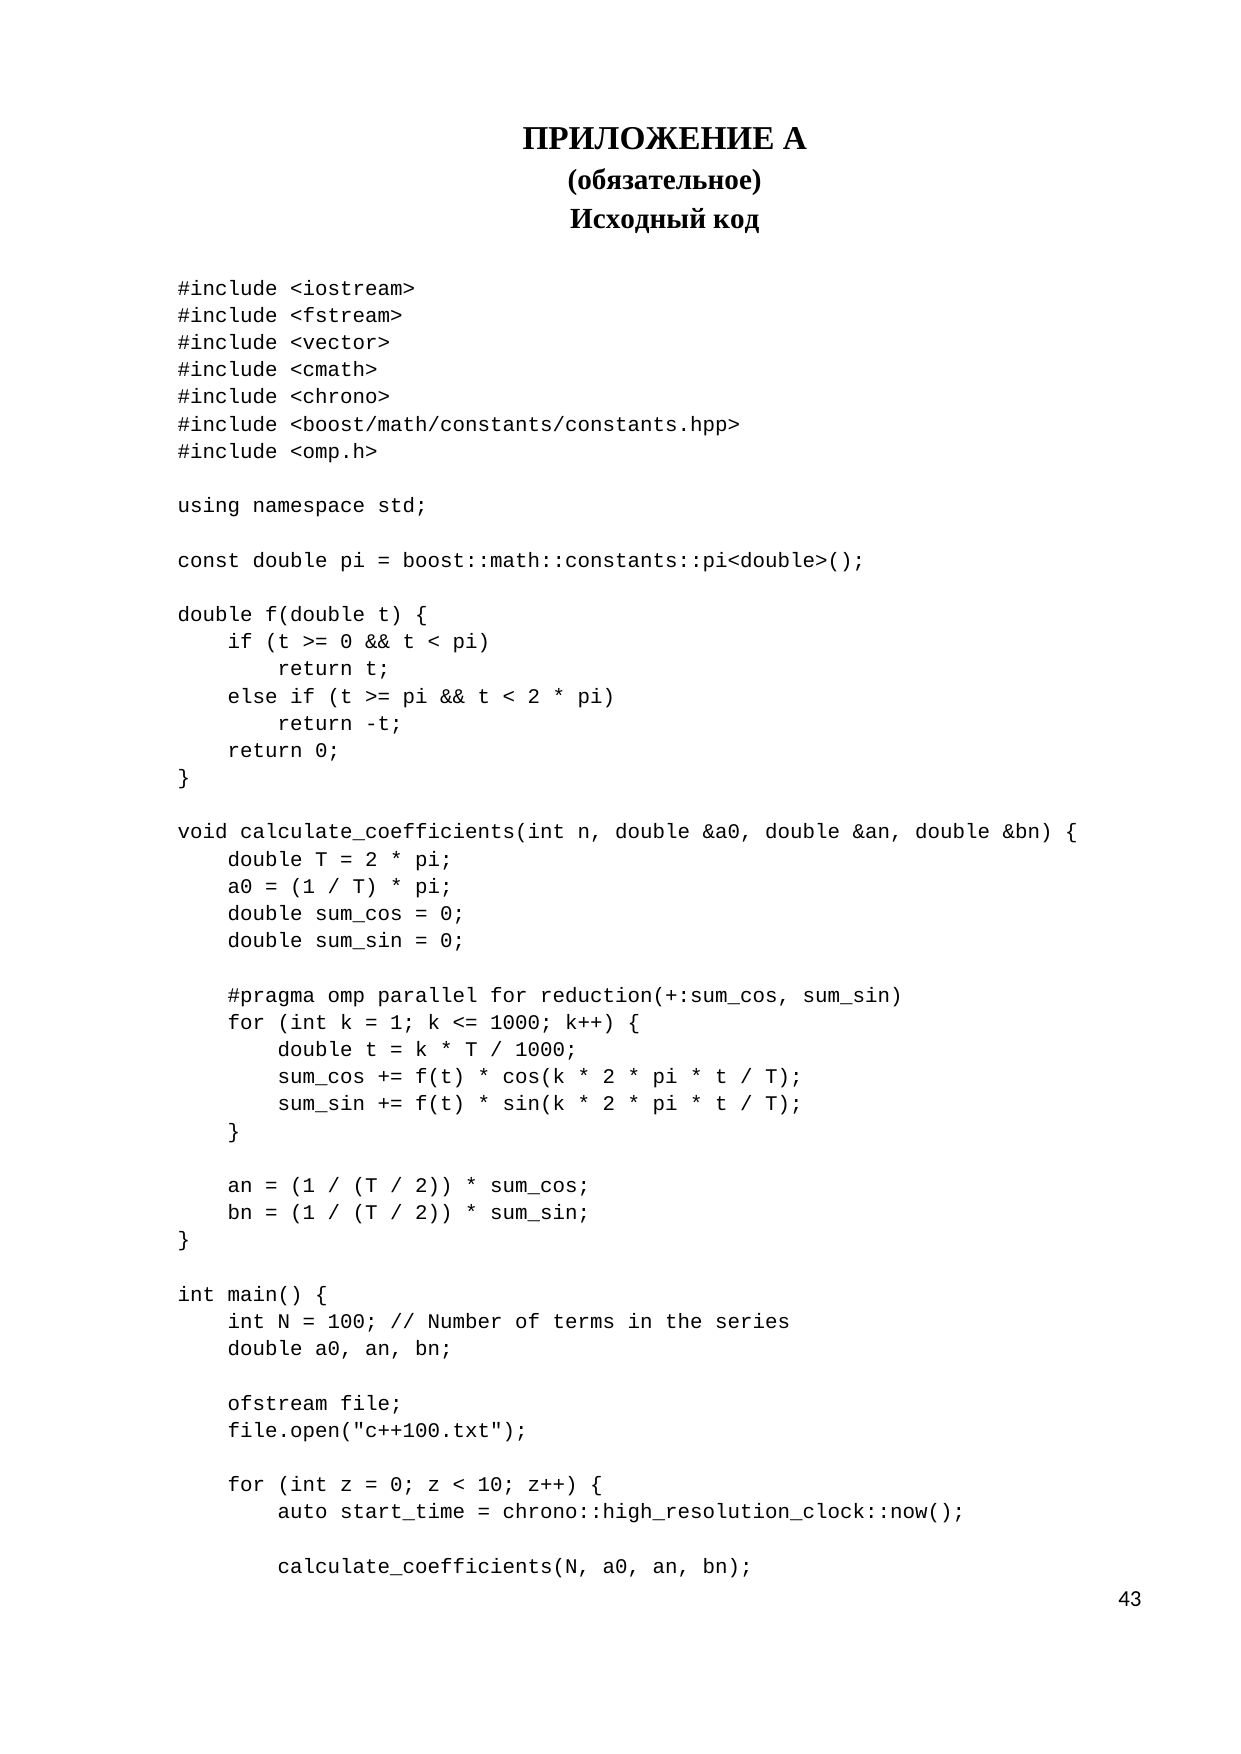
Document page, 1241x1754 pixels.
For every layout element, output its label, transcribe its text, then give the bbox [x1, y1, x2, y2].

text a0 = (1 / T) * pi; [177, 876, 1152, 899]
text file.open("c++100.txt"); [177, 1420, 1152, 1443]
text if (t >= 0 && t < pi) [177, 631, 1152, 655]
text double t = k * T / 1000; [177, 1039, 1152, 1063]
text #include <fstream> [177, 305, 1152, 329]
text int N = 100; // Number of terms in the series [177, 1311, 1152, 1334]
text return t; [177, 658, 1152, 682]
text #include <boost/math/constants/constants.hpp> [177, 414, 1152, 437]
text #include <omp.h> [177, 441, 1152, 464]
text for (int k = 1; k <= 1000; k++) { [177, 1012, 1152, 1036]
text auto start_time = chrono::high_resolution_clock::now(); [177, 1501, 1152, 1525]
text sum_sin += f(t) * sin(k * 2 * pi * t / T); [177, 1093, 1152, 1117]
text #include <cmath> [177, 359, 1152, 383]
text an = (1 / (T / 2)) * sum_cos; [177, 1175, 1152, 1199]
text using namespace std; [177, 495, 1152, 519]
text bn = (1 / (T / 2)) * sum_sin; [177, 1202, 1152, 1226]
text #include <vector> [177, 332, 1152, 356]
subtitle ПРИЛОЖЕНИЕ А [177, 118, 1152, 156]
text } [177, 1229, 1152, 1253]
text void calculate_coefficients(int n, double &a0, double &an, double &bn) { [177, 822, 1152, 845]
text const double pi = boost::math::constants::pi<double>(); [177, 550, 1152, 573]
subtitle Исходный код [177, 201, 1152, 234]
text #pragma omp parallel for reduction(+:sum_cos, sum_sin) [177, 985, 1152, 1008]
text calculate_coefficients(N, a0, an, bn); [177, 1556, 1152, 1579]
text double sum_sin = 0; [177, 930, 1152, 954]
text for (int z = 0; z < 10; z++) { [177, 1474, 1152, 1498]
text } [177, 767, 1152, 791]
text double sum_cos = 0; [177, 903, 1152, 927]
text ofstream file; [177, 1392, 1152, 1416]
text sum_cos += f(t) * cos(k * 2 * pi * t / T); [177, 1066, 1152, 1090]
text double T = 2 * pi; [177, 849, 1152, 872]
text } [177, 1121, 1152, 1144]
text double a0, an, bn; [177, 1338, 1152, 1362]
text #include <chrono> [177, 387, 1152, 410]
text return -t; [177, 713, 1152, 736]
text else if (t >= pi && t < 2 * pi) [177, 686, 1152, 709]
text int main() { [177, 1284, 1152, 1307]
text return 0; [177, 740, 1152, 764]
subtitle (обязательное) [177, 162, 1152, 196]
text double f(double t) { [177, 604, 1152, 628]
text #include <iostream> [177, 278, 1152, 301]
